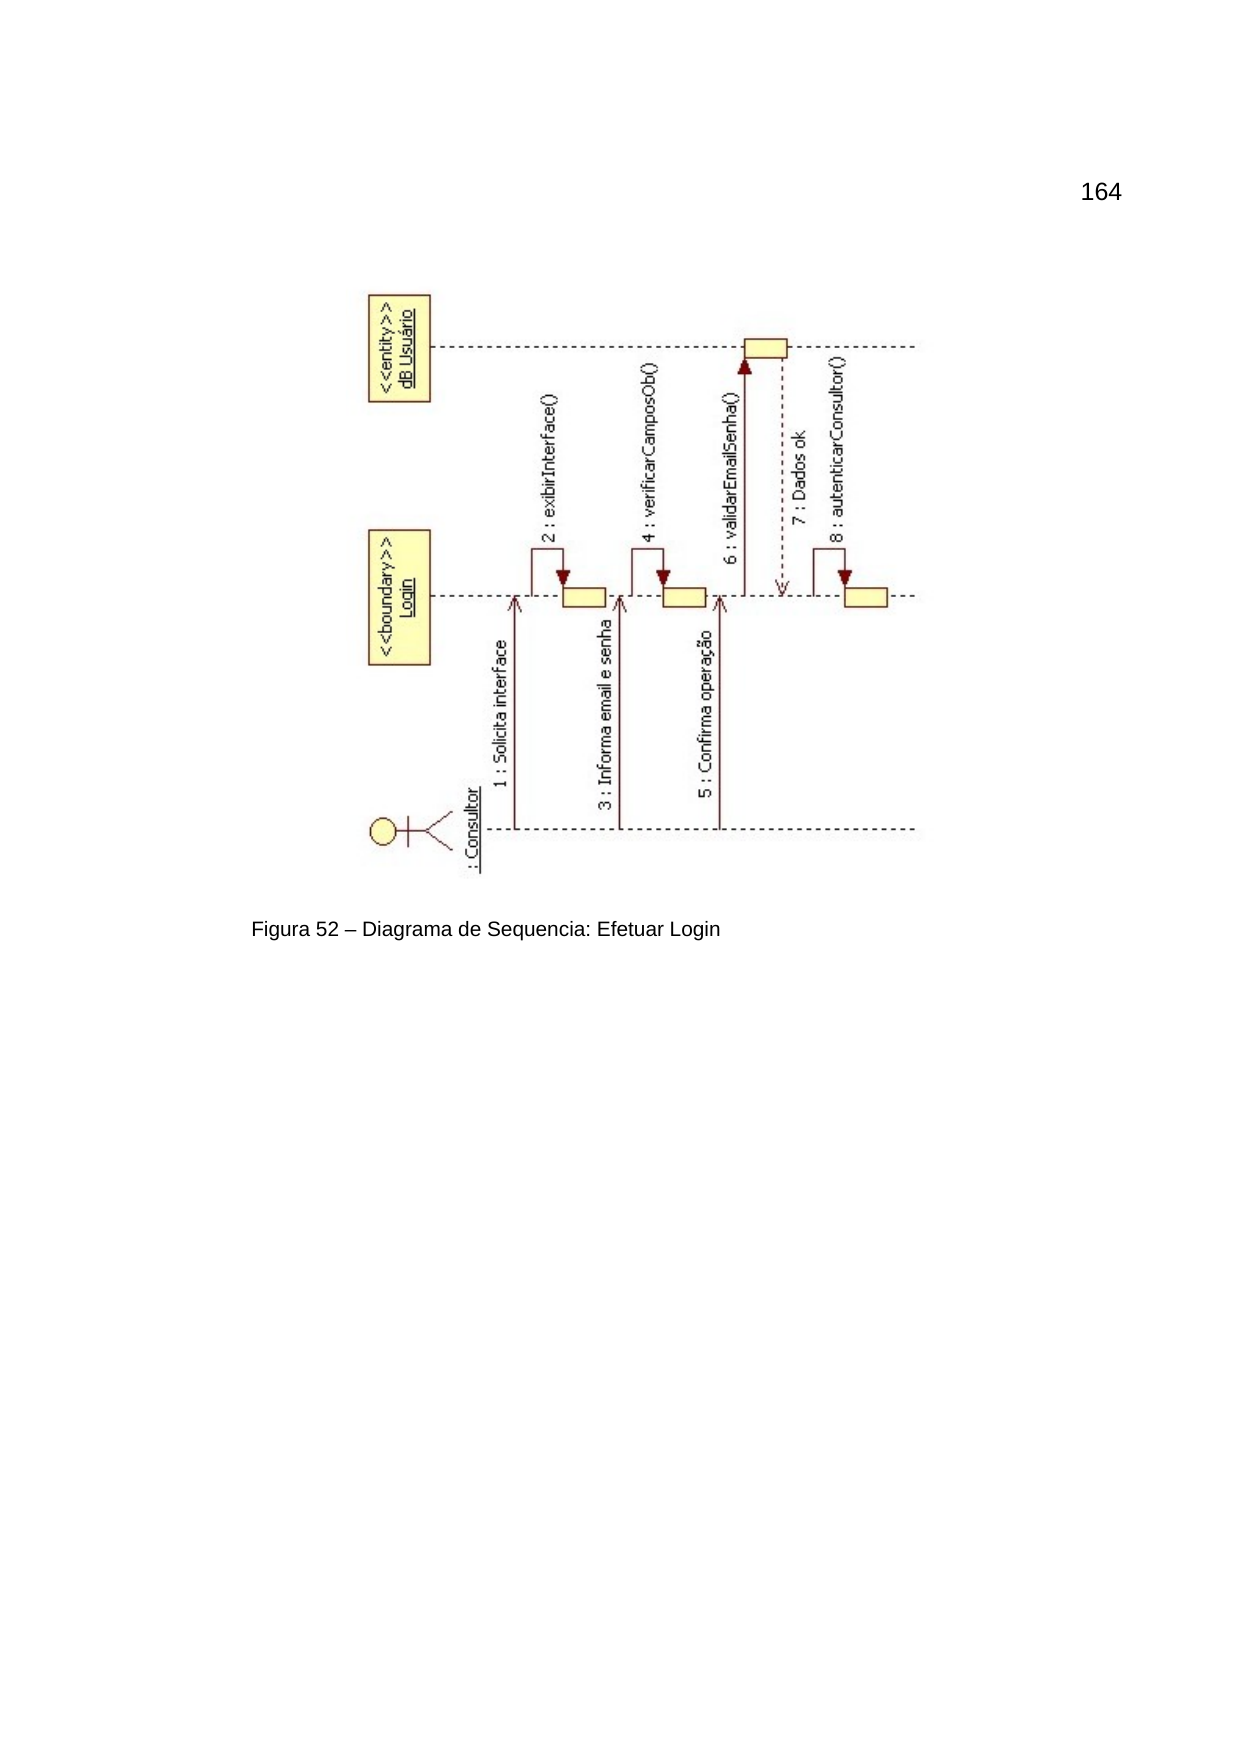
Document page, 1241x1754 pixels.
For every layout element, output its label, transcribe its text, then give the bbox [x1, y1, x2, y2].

text Figura 52 – Diagrama de Sequencia: Efetuar Login [177, 918, 1122, 941]
picture [345, 265, 954, 918]
